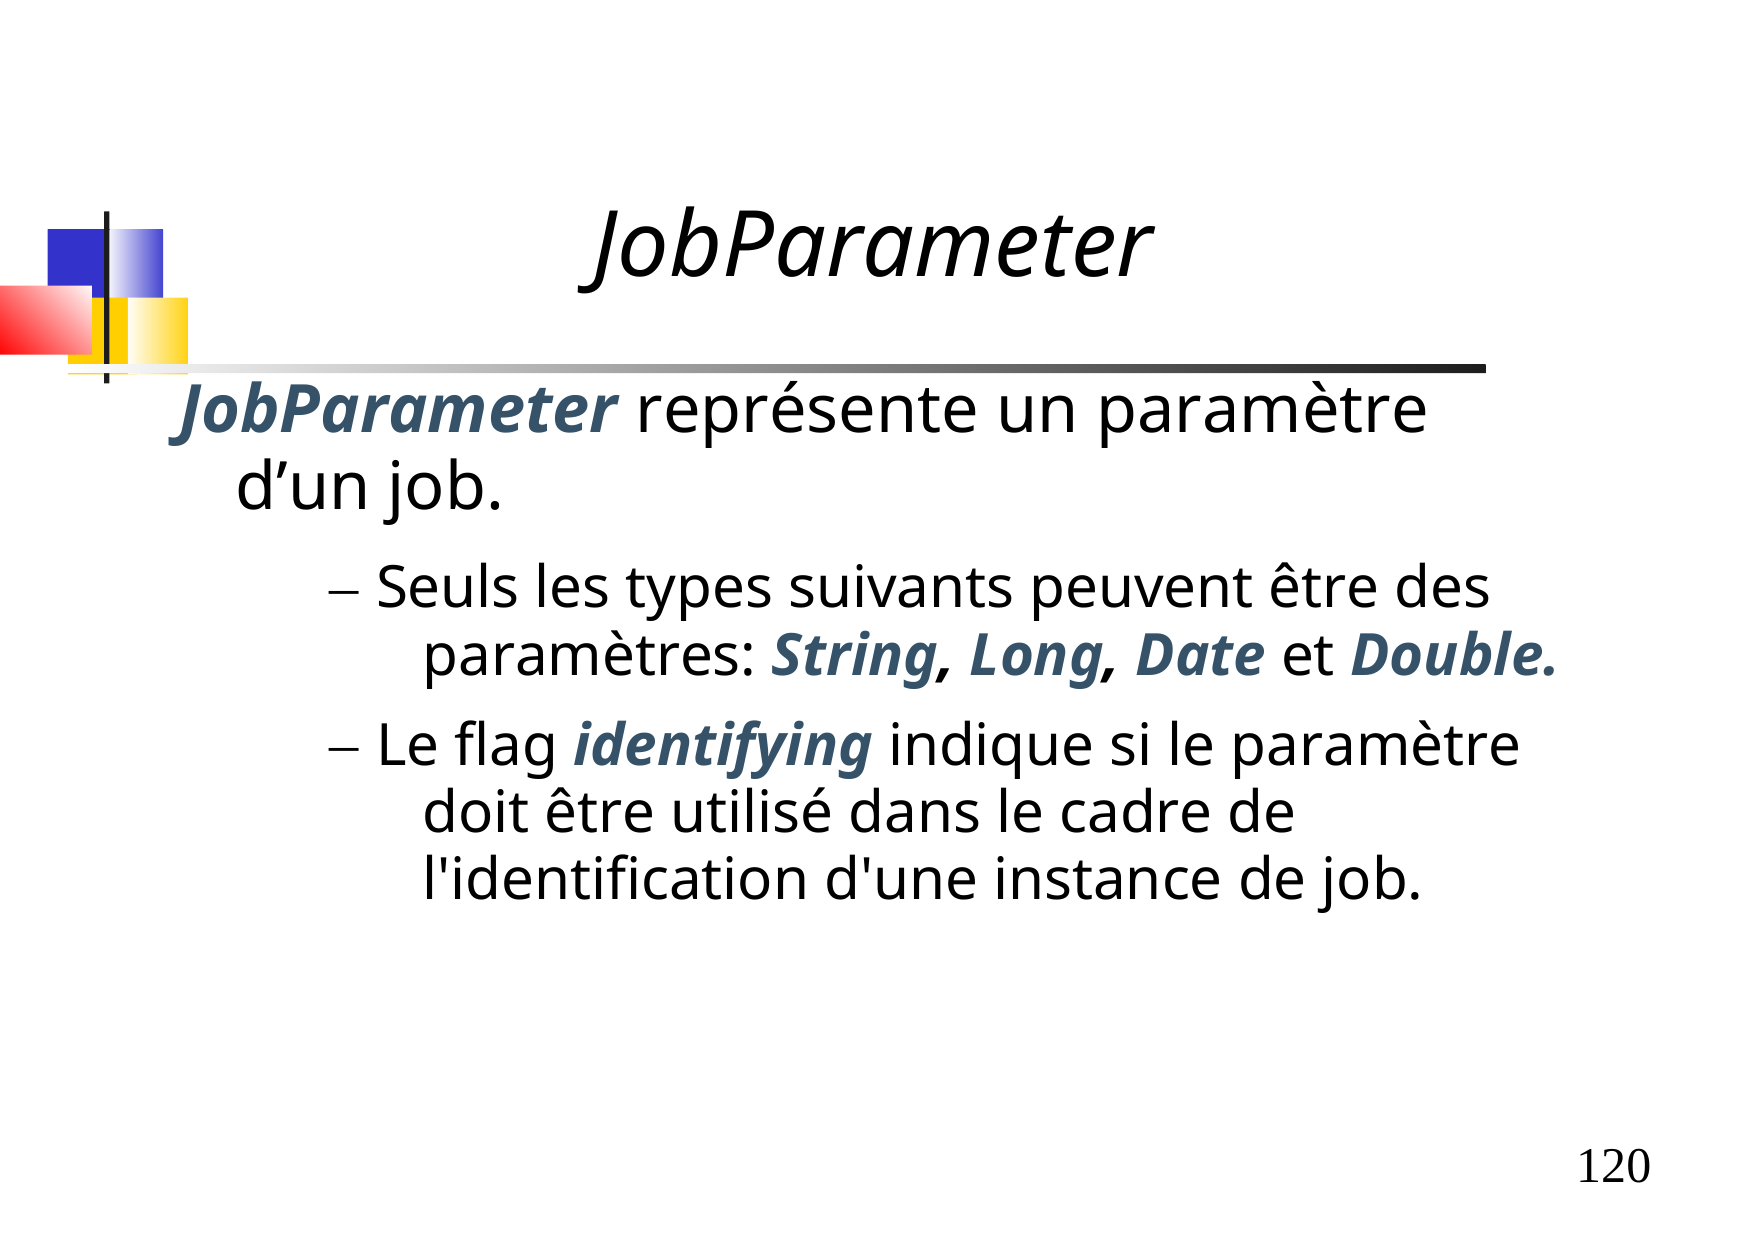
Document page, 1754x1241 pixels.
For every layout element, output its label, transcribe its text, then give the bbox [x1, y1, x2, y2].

title JobParameter [179, 139, 1567, 351]
list JobParameter représente un paramètre d’un job. Seuls les types suivants peuvent être des paramètres: String, Long, Date et Double. Le flag identifying indique si le paramètre doit être utilisé dans le cadre de l'identification d'une instance de job. [179, 371, 1567, 1091]
